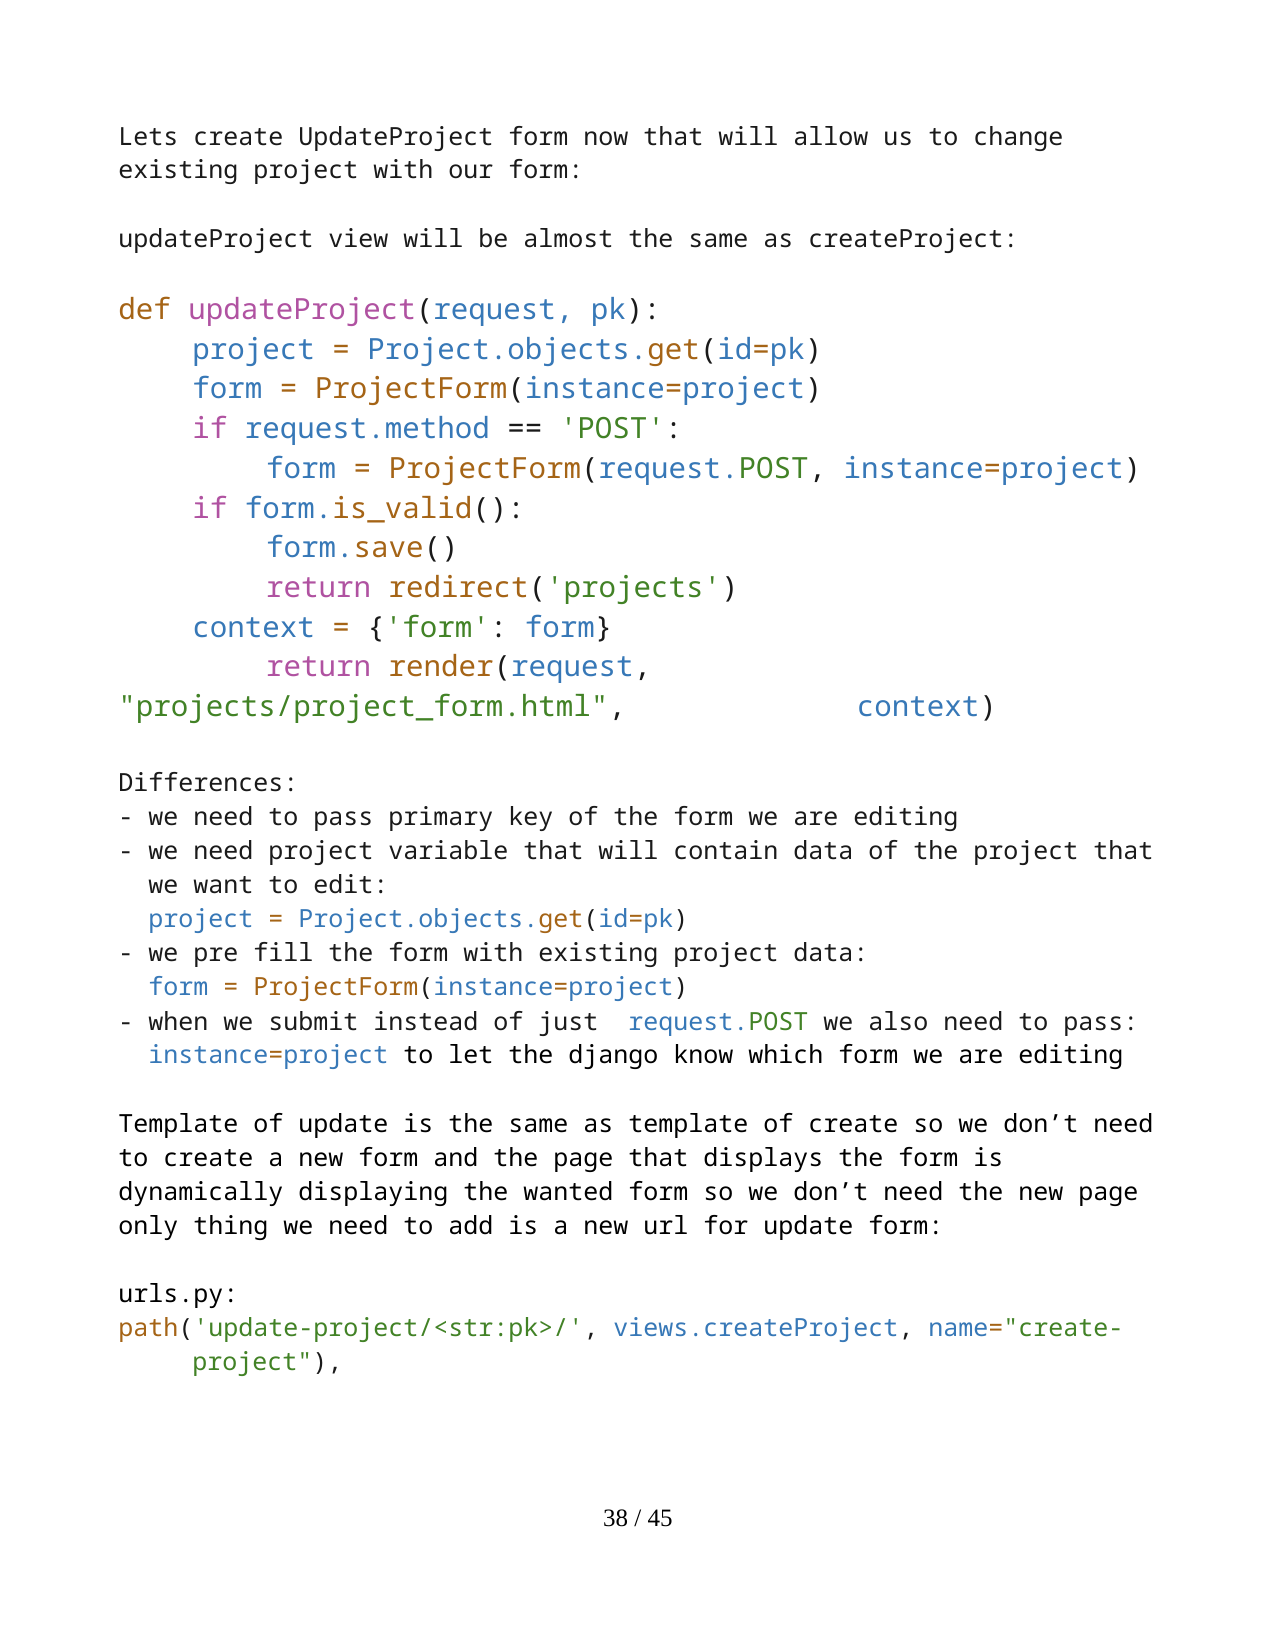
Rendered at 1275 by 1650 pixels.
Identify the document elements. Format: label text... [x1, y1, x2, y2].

text if request.method == 'POST': [118, 407, 1157, 447]
text path('update-project/<str:pk>/', views.createProject, name="create- project"), [118, 1310, 1157, 1378]
text context = {'form': form} [118, 606, 1157, 646]
text - when we submit instead of just request.POST we also need to pass: [118, 1003, 1157, 1037]
text - we pre fill the form with existing project data: [118, 935, 1157, 969]
text instance=project to let the django know which form we are editing [118, 1037, 1157, 1071]
text project = Project.objects.get(id=pk) [118, 901, 1157, 935]
text - we need project variable that will contain data of the project that [118, 833, 1157, 867]
text project = Project.objects.get(id=pk) [118, 328, 1157, 368]
text form = ProjectForm(instance=project) [118, 969, 1157, 1003]
text updateProject view will be almost the same as createProject: [118, 220, 1157, 254]
text def updateProject(request, pk): [118, 288, 1157, 328]
text Template of update is the same as template of create so we don’t need to create a new form and the page that displays the form is dynamically displaying the wanted form so we don’t need the new page only thing we need to add is a new url for update form: [118, 1105, 1157, 1242]
text return render(request, "projects/project_form.html", context) [118, 646, 1157, 725]
text if form.is_valid(): [118, 487, 1157, 527]
text urls.py: [118, 1276, 1157, 1310]
text form = ProjectForm(instance=project) [118, 368, 1157, 407]
text return redirect('projects') [118, 566, 1157, 606]
text - we need to pass primary key of the form we are editing [118, 799, 1157, 833]
text form = ProjectForm(request.POST, instance=project) [118, 447, 1157, 487]
text form.save() [118, 527, 1157, 566]
text we want to edit: [118, 867, 1157, 901]
text Lets create UpdateProject form now that will allow us to change existing project with our form: [118, 118, 1157, 186]
text Differences: [118, 765, 1157, 799]
